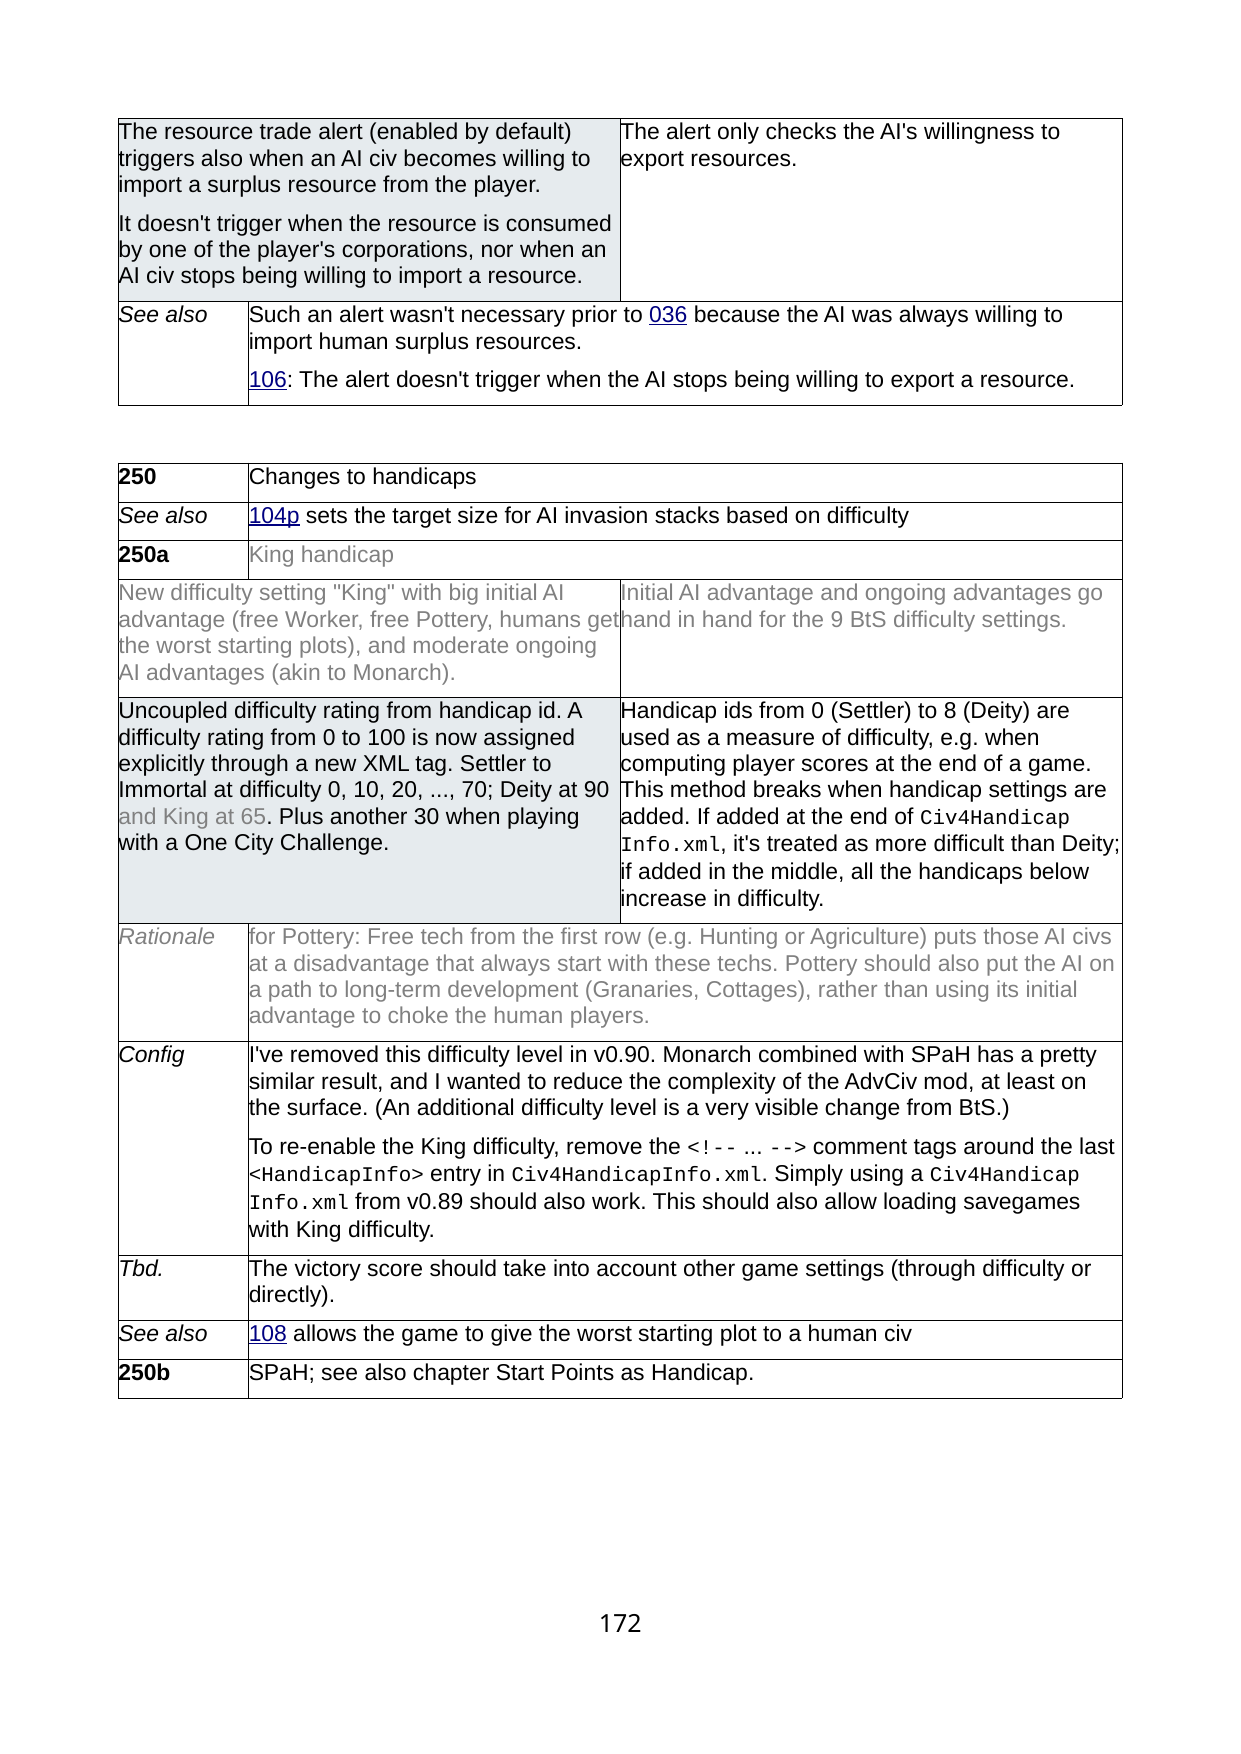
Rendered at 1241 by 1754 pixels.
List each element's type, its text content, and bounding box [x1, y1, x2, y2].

table_cell 250b [119, 1360, 248, 1397]
table_cell New difficulty setting "King" with big initial AI advantage (free Worker, free Pottery, humans get the worst starting plots), and moderate ongoing AI advantages (akin to Monarch). [119, 580, 620, 697]
table_cell See also [119, 302, 248, 405]
table_cell Handicap ids from 0 (Settler) to 8 (Deity) are used as a measure of difficulty, e.g. when computing player scores at the end of a game. This method breaks when handicap settings are added. If added at the end of Civ4Handicap Info.xml, it's treated as more difficult than Deity; if added in the middle, all the handicaps below increase in difficulty. [621, 698, 1122, 923]
table_cell Config [119, 1042, 248, 1254]
table_cell The victory score should take into account other game settings (through difficulty or directly). [249, 1256, 1122, 1320]
table_header Changes to handicaps [249, 464, 1122, 502]
table_cell The resource trade alert (enabled by default) triggers also when an AI civ becomes willing to import a surplus resource from the player. It doesn't trigger when the resource is consumed by one of the player's corporations, nor when an AI civ stops being willing to import a resource. [119, 119, 620, 301]
table_cell The alert only checks the AI's willingness to export resources. [621, 119, 1122, 301]
table_cell Such an alert wasn't necessary prior to 036 because the AI was always willing to import human surplus resources. 106: The alert doesn't trigger when the AI stops being willing to export a resource. [249, 302, 1122, 405]
table_cell for Pottery: Free tech from the first row (e.g. Hunting or Agriculture) puts those AI civs at a disadvantage that always start with these techs. Pottery should also put the AI on a path to long-term development (Granaries, Cottages), rather than using its initial advantage to choke the human players. [249, 924, 1122, 1041]
table_cell See also [119, 1321, 248, 1359]
table_cell 250a [119, 541, 248, 579]
table_cell See also [119, 503, 248, 540]
table_header 250 [119, 464, 248, 502]
table_cell King handicap [249, 541, 1122, 579]
table_cell Tbd. [119, 1256, 248, 1320]
table_cell SPaH; see also chapter Start Points as Handicap. [249, 1360, 1122, 1397]
table_cell I've removed this difficulty level in v0.90. Monarch combined with SPaH has a pretty similar result, and I wanted to reduce the complexity of the AdvCiv mod, at least on the surface. (An additional difficulty level is a very visible change from BtS.) To re-enable the King difficulty, remove the <!-- ... --> comment tags around the last <HandicapInfo> entry in Civ4HandicapInfo.xml. Simply using a Civ4Handicap Info.xml from v0.89 should also work. This should also allow loading savegames with King difficulty. [249, 1042, 1122, 1254]
table_cell Uncoupled difficulty rating from handicap id. A difficulty rating from 0 to 100 is now assigned explicitly through a new XML tag. Settler to Immortal at difficulty 0, 10, 20, ..., 70; Deity at 90 and King at 65. Plus another 30 when playing with a One City Challenge. [119, 698, 620, 923]
table_cell 104p sets the target size for AI invasion stacks based on difficulty [249, 503, 1122, 540]
table_cell Initial AI advantage and ongoing advantages go hand in hand for the 9 BtS difficulty settings. [621, 580, 1122, 697]
table_cell Rationale [119, 924, 248, 1041]
table_cell 108 allows the game to give the worst starting plot to a human civ [249, 1321, 1122, 1359]
